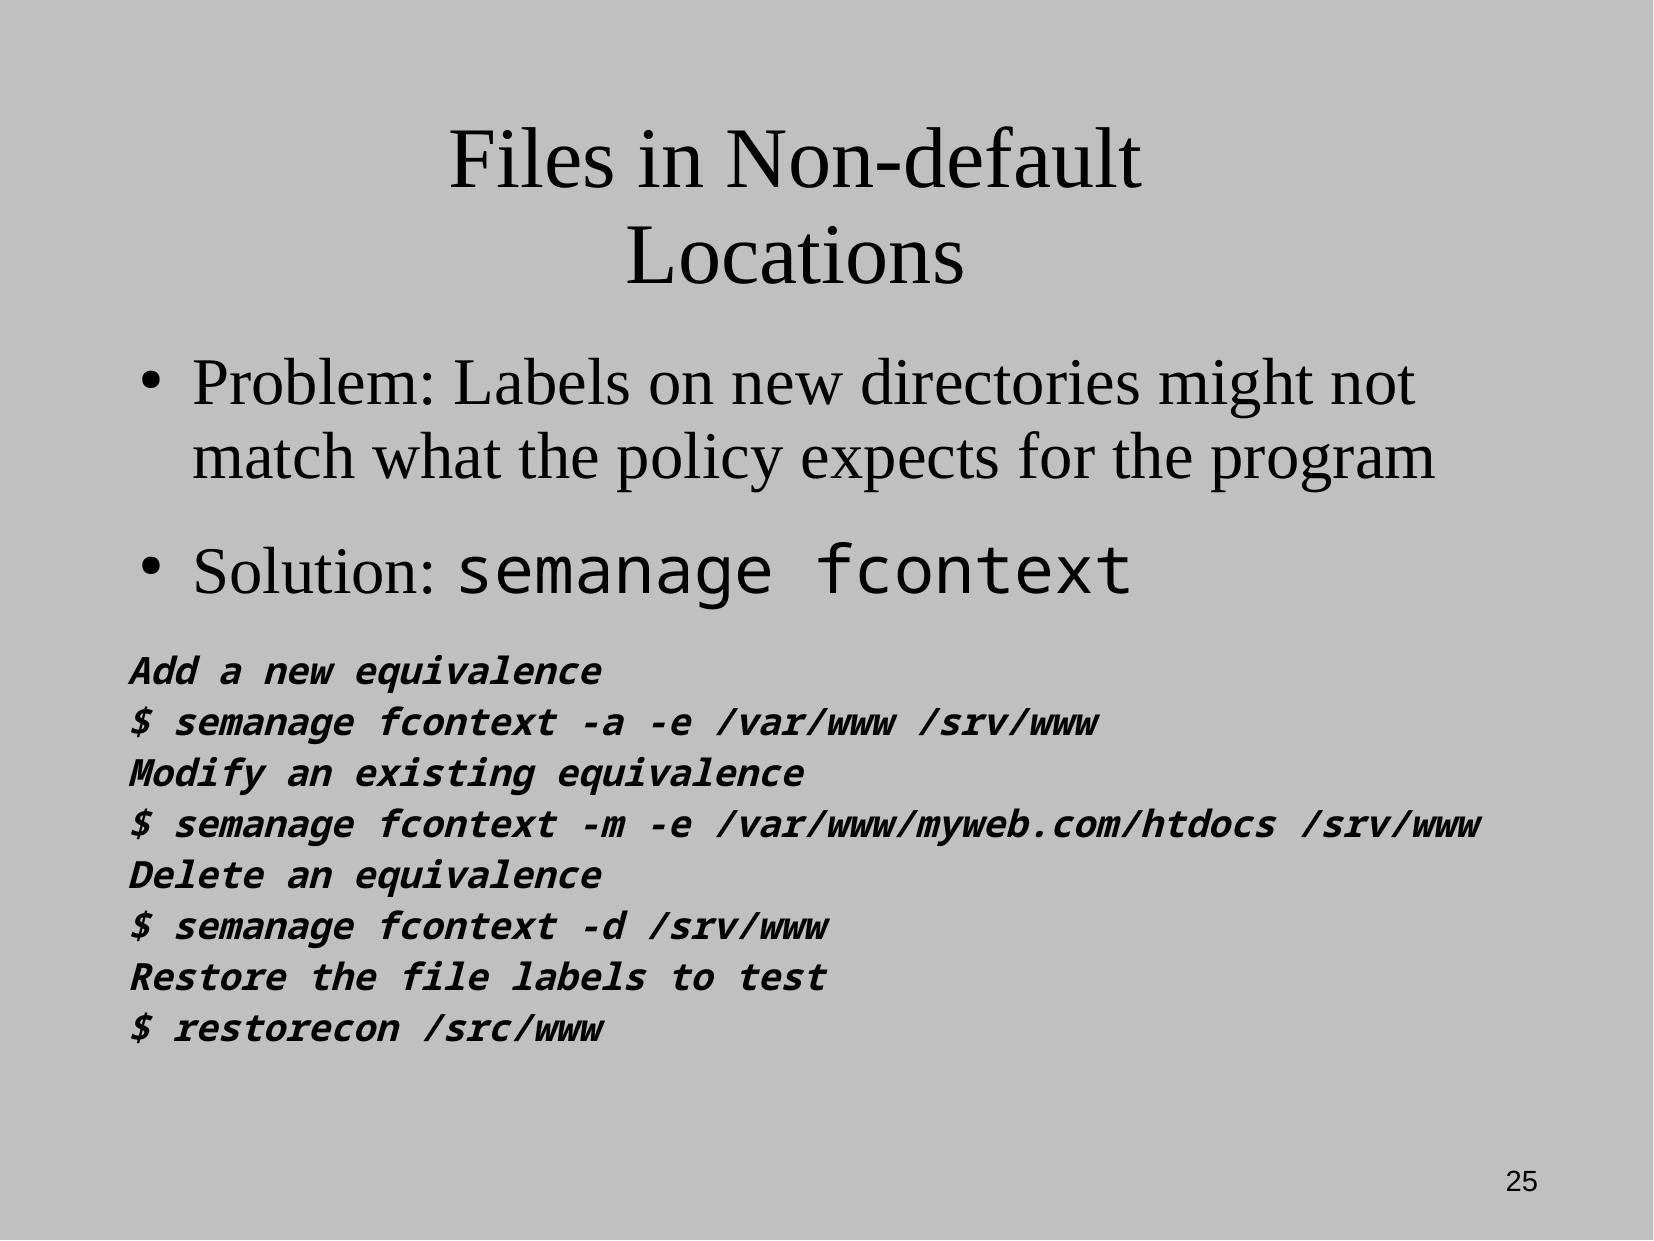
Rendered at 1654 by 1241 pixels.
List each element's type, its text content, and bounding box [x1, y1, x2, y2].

list Problem: Labels on new directories might not match what the policy expects for the program Solution: semanage fcontext [121, 344, 1534, 637]
text_box Add a new equivalence $ semanage fcontext -a -e /var/www /srv/www Modify an existing equivalence $ semanage fcontext -m -e /var/www/myweb.com/htdocs /srv/www Delete an equivalence $ semanage fcontext -d /srv/www Restore the file labels to test $ restorecon /src/www [112, 637, 1576, 1057]
title Files in Non-default Locations [312, 102, 1280, 310]
